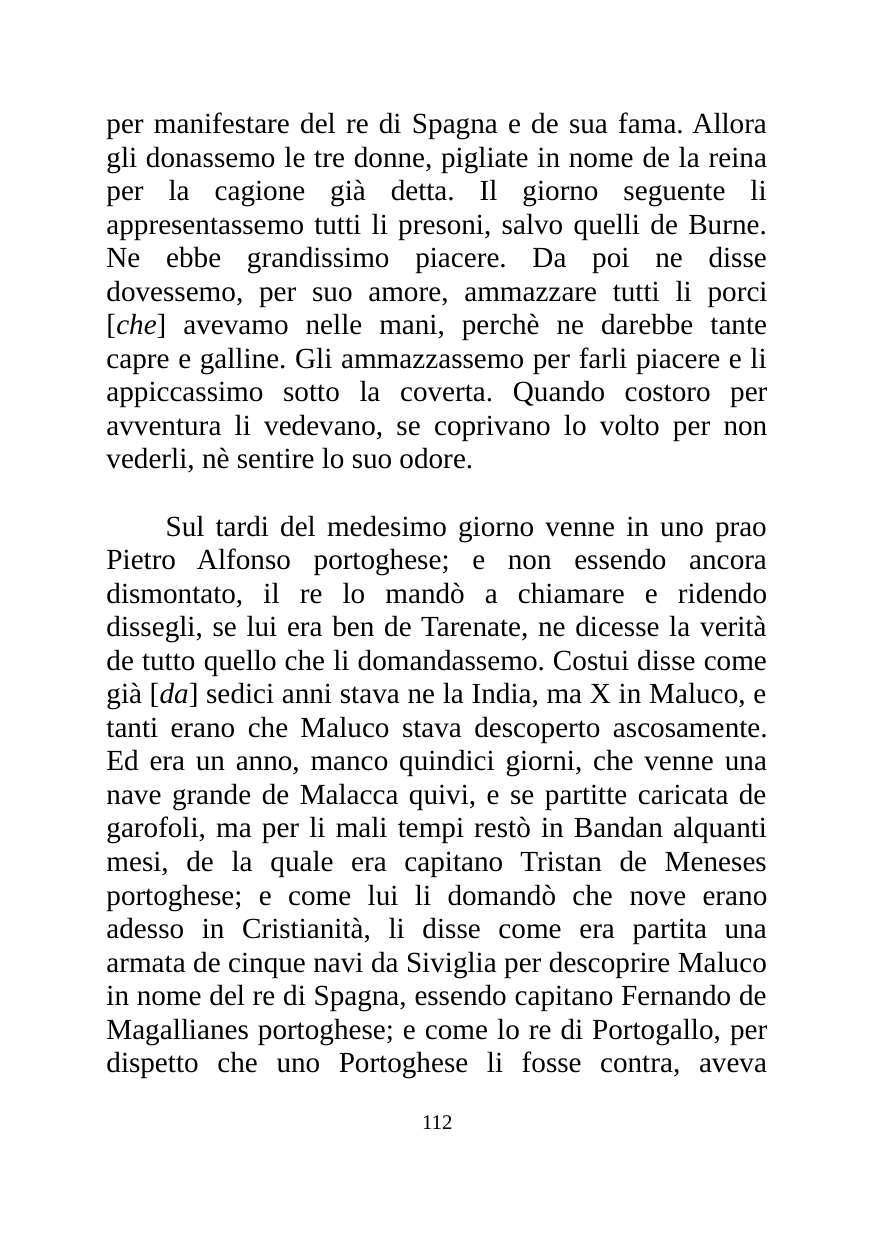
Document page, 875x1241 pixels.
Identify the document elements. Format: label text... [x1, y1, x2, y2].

text Sul tardi del medesimo giorno venne in uno prao Pietro Alfonso portoghese; e non essendo ancora dismontato, il re lo mandò a chiamare e ridendo dissegli, se lui era ben de Tarenate, ne dicesse la verità de tutto quello che li domandassemo. Costui disse come già [da] sedici anni stava ne la India, ma X in Maluco, e tanti erano che Maluco stava descoperto ascosamente. Ed era un anno, manco quindici giorni, che venne una nave grande de Malacca quivi, e se partitte caricata de garofoli, ma per li mali tempi restò in Bandan alquanti mesi, de la quale era capitano Tristan de Meneses portoghese; e come lui li domandò che nove erano adesso in Cristianità, li disse come era partita una armata de cinque navi da Siviglia per descoprire Maluco in nome del re di Spagna, essendo capitano Fernando de Magallianes portoghese; e come lo re di Portogallo, per dispetto che uno Portoghese li fosse contra, aveva [106, 509, 768, 1079]
text per manifestare del re di Spagna e de sua fama. Allora gli donassemo le tre donne, pigliate in nome de la reina per la cagione già detta. Il giorno seguente li appresentassemo tutti li presoni, salvo quelli de Burne. Ne ebbe grandissimo piacere. Da poi ne disse dovessemo, per suo amore, ammazzare tutti li porci [che] avevamo nelle mani, perchè ne darebbe tante capre e galline. Gli ammazzassemo per farli piacere e li appiccassimo sotto la coverta. Quando costoro per avventura li vedevano, se coprivano lo volto per non vederli, nè sentire lo suo odore. [106, 106, 768, 475]
